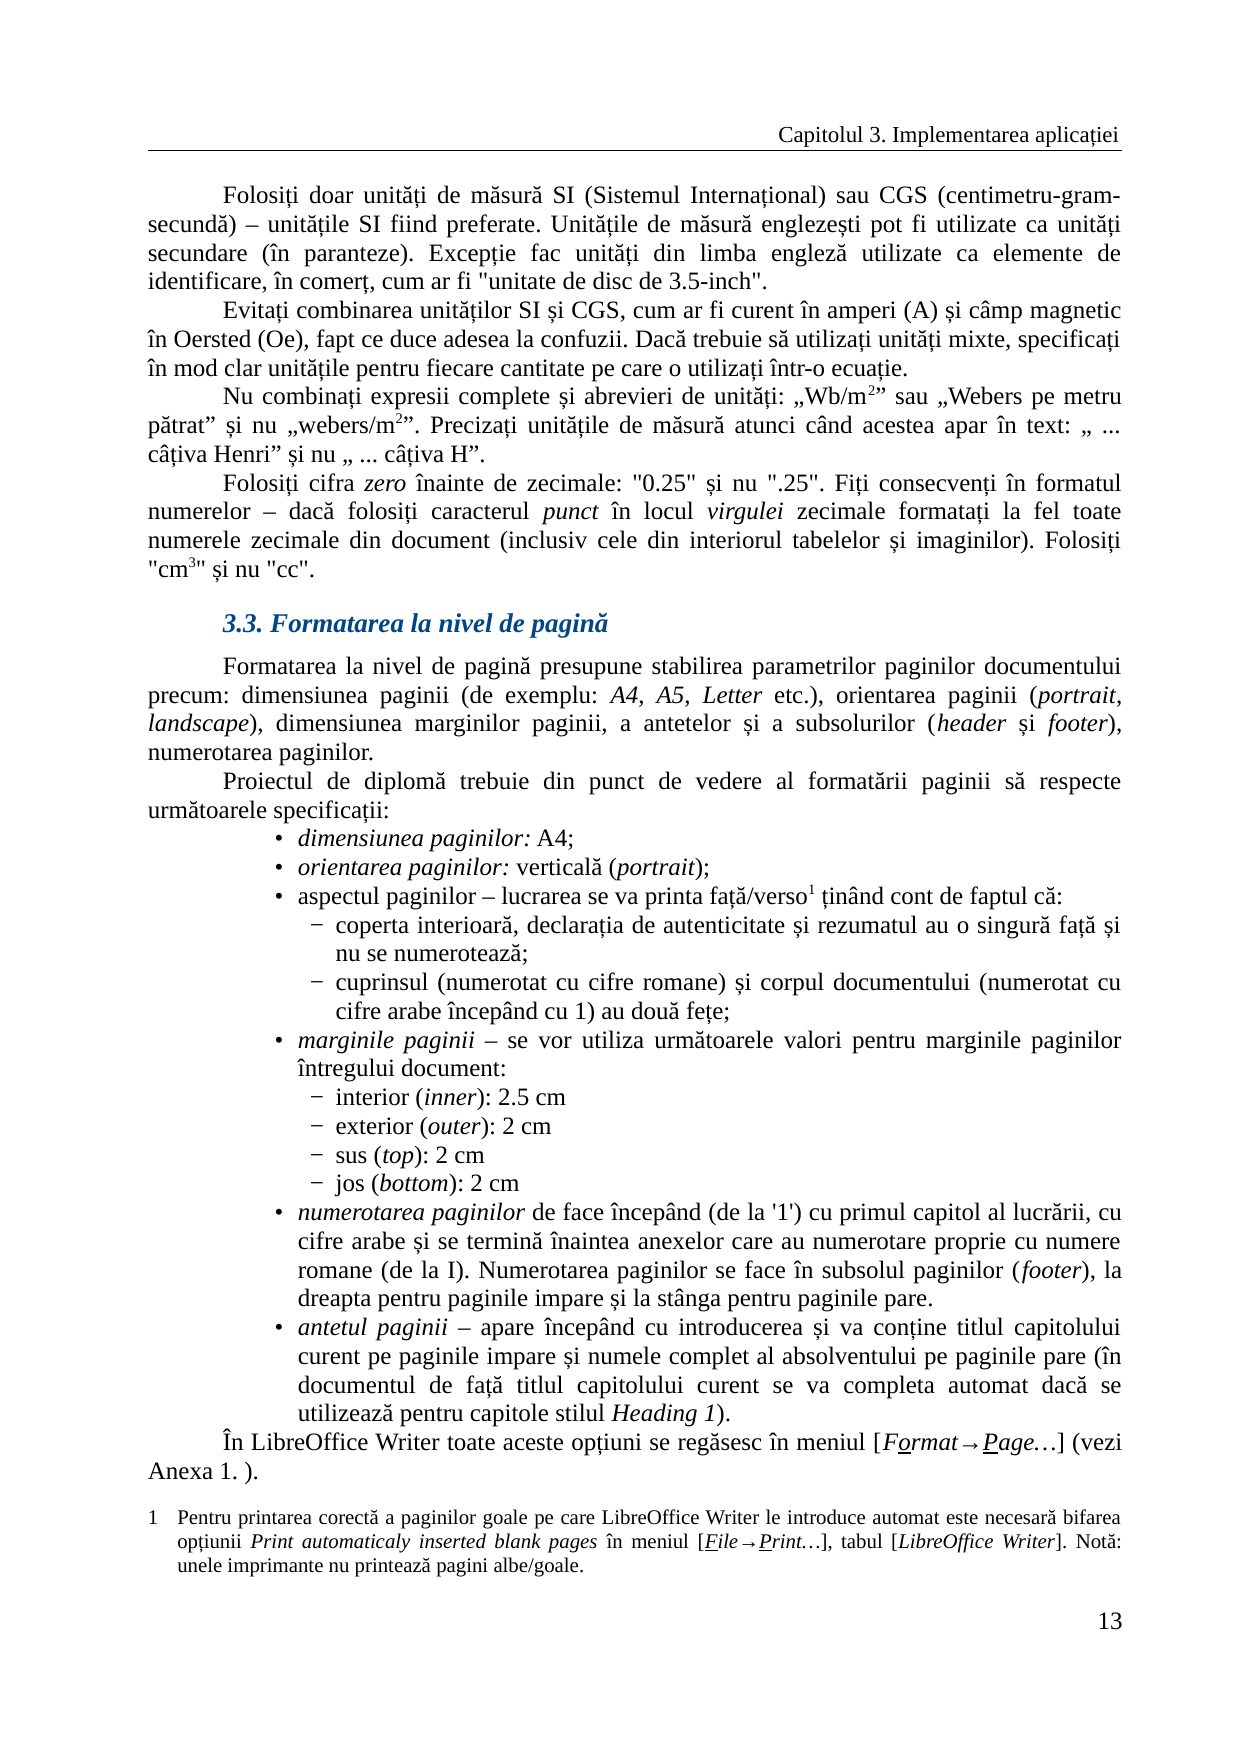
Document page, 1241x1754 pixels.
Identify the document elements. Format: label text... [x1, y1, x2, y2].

list coperta interioară, declarația de autenticitate și rezumatul au o singură față și nu se numerotează; [316, 910, 1122, 967]
list sus (top): 2 cm [316, 1140, 1122, 1168]
text Nu combinați expresii complete și abrevieri de unități: „Wb/m2” sau „Webers pe metru pătrat” și nu „webers/m2”. Precizați unitățile de măsură atunci când acestea apar în text: „ ... câțiva Henri” și nu „ ... câțiva H”. [148, 381, 1122, 468]
text Folosiți cifra zero înainte de zecimale: "0.25" și nu ".25". Fiți consecvenți în formatul numerelor – dacă folosiți caracterul punct în locul virgulei zecimale formatați la fel toate numerele zecimale din document (inclusiv cele din interiorul tabelelor și imaginilor). Folosiți "cm3" și nu "cc". [148, 468, 1122, 583]
list antetul paginii – apare începând cu introducerea și va conține titlul capitolului curent pe paginile impare și numele complet al absolventului pe paginile pare (în documentul de față titlul capitolului curent se va completa automat dacă se utilizează pentru capitole stilul Heading 1). [279, 1312, 1122, 1427]
list aspectul paginilor – lucrarea se va printa față/verso ținând cont de faptul că: [279, 881, 1122, 910]
list marginile paginii – se vor utiliza următoarele valori pentru marginile paginilor întregului document: [279, 1025, 1122, 1082]
list cuprinsul (numerotat cu cifre romane) și corpul documentului (numerotat cu cifre arabe începând cu 1) au două fețe; [316, 967, 1122, 1025]
list numerotarea paginilor de face începând (de la '1') cu primul capitol al lucrării, cu cifre arabe și se termină înaintea anexelor care au numerotare proprie cu numere romane (de la I). Numerotarea paginilor se face în subsolul paginilor (footer), la dreapta pentru paginile impare și la stânga pentru paginile pare. [279, 1197, 1122, 1312]
subtitle Formatarea la nivel de pagină [223, 607, 1122, 639]
list jos (bottom): 2 cm [316, 1168, 1122, 1197]
list orientarea paginilor: verticală (portrait); [279, 852, 1122, 881]
list dimensiunea paginilor: A4; [279, 823, 1122, 852]
list Pentru printarea corectă a paginilor goale pe care LibreOffice Writer le introduce automat este necesară bifarea opțiunii Print automaticaly inserted blank pages în meniul [File→Print…], tabul [LibreOffice Writer]. Notă: unele imprimante nu printează pagini albe/goale. [148, 1505, 1122, 1577]
list exterior (outer): 2 cm [316, 1111, 1122, 1140]
text Evitați combinarea unităților SI și CGS, cum ar fi curent în amperi (A) și câmp magnetic în Oersted (Oe), fapt ce duce adesea la confuzii. Dacă trebuie să utilizați unități mixte, specificați în mod clar unitățile pentru fiecare cantitate pe care o utilizați într-o ecuație. [148, 295, 1122, 381]
text Folosiți doar unități de măsură SI (Sistemul Internațional) sau CGS (centimetru-gram-secundă) – unitățile SI fiind preferate. Unitățile de măsură englezești pot fi utilizate ca unități secundare (în paranteze). Excepție fac unități din limba engleză utilizate ca elemente de identificare, în comerț, cum ar fi "unitate de disc de 3.5-inch". [148, 180, 1122, 295]
text Proiectul de diplomă trebuie din punct de vedere al formatării paginii să respecte următoarele specificații: [148, 766, 1122, 823]
text Formatarea la nivel de pagină presupune stabilirea parametrilor paginilor documentului precum: dimensiunea paginii (de exemplu: A4, A5, Letter etc.), orientarea paginii (portrait, landscape), dimensiunea marginilor paginii, a antetelor și a subsolurilor (header și footer), numerotarea paginilor. [148, 651, 1122, 766]
text În LibreOffice Writer toate aceste opțiuni se regăsesc în meniul [Format→Page…] (vezi Anexa 1. ). [148, 1427, 1122, 1485]
list interior (inner): 2.5 cm [316, 1082, 1122, 1111]
